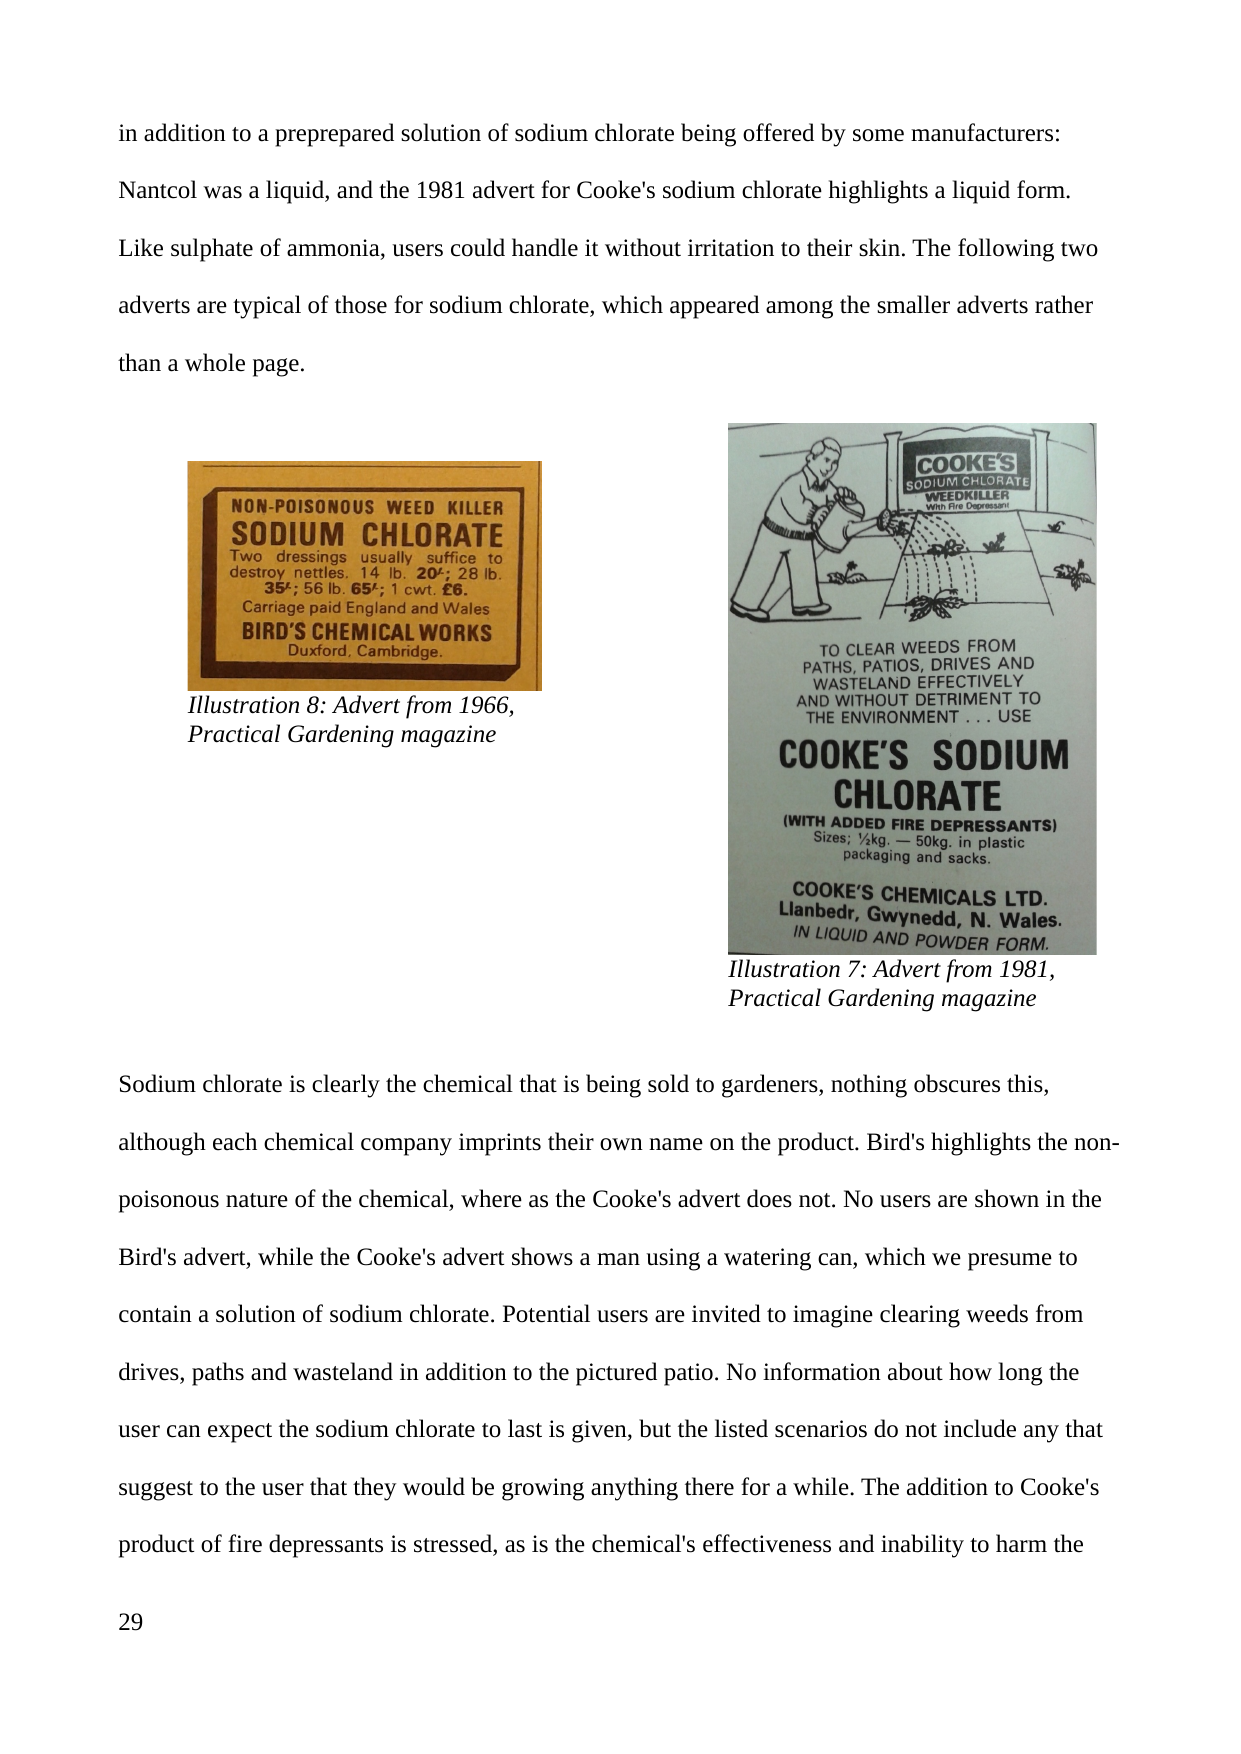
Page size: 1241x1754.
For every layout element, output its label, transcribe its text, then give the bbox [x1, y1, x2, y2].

picture [728, 423, 1097, 955]
text Illustration 8: Advert from 1966, Practical Gardening magazine [188, 691, 542, 748]
text Sodium chlorate is clearly the chemical that is being sold to gardeners, nothing obscures this, although each chemical company imprints their own name on the product. Bird's highlights the non-poisonous nature of the chemical, where as the Cooke's advert does not. No users are shown in the Bird's advert, while the Cooke's advert shows a man using a watering can, which we presume to contain a solution of sodium chlorate. Potential users are invited to imagine clearing weeds from drives, paths and wasteland in addition to the pictured patio. No information about how long the user can expect the sodium chlorate to last is given, but the listed scenarios do not include any that suggest to the user that they would be growing anything there for a while. The addition to Cooke's product of fire depressants is stressed, as is the chemical's effectiveness and inability to harm the [118, 1069, 1122, 1558]
text in addition to a preprepared solution of sodium chlorate being offered by some manufacturers: Nantcol was a liquid, and the 1981 advert for Cooke's sodium chlorate highlights a liquid form. Like sulphate of ammonia, users could handle it without irritation to their skin. The following two adverts are typical of those for sodium chlorate, which appeared among the smaller adverts rather than a whole page. [118, 118, 1122, 377]
text Illustration 7: Advert from 1981, Practical Gardening magazine [728, 955, 1097, 1012]
picture [187, 461, 542, 691]
